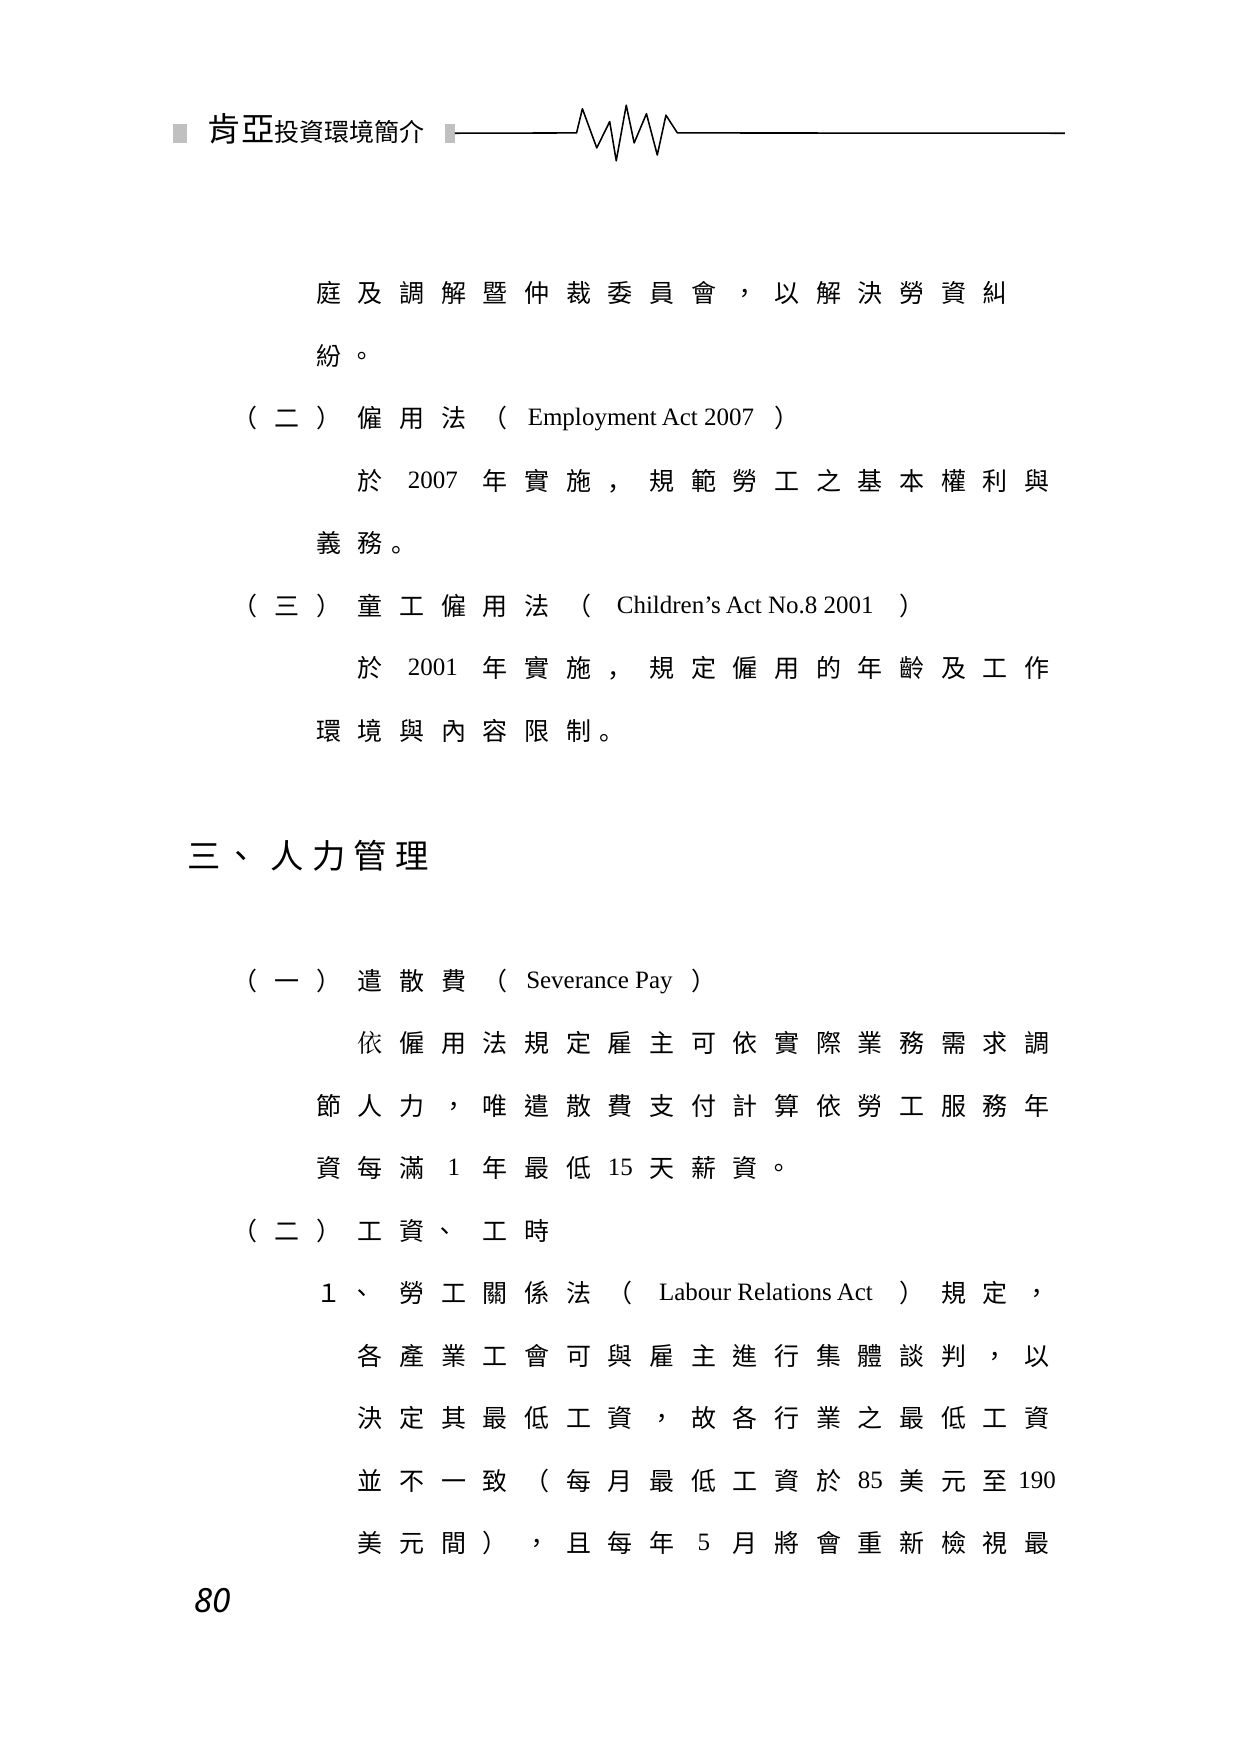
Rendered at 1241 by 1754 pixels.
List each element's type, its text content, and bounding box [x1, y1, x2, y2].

text （一）遣散費（Severance Pay） [207, 938, 1058, 1000]
text 依僱用法規定雇主可依實際業務需求調節人力，唯遣散費支付計算依勞工服務年資每滿1年最低15天薪資。 [281, 1000, 1058, 1188]
text 三、人力管理 [183, 813, 1058, 875]
text （二）僱用法（Employment Act 2007） [207, 375, 1058, 438]
text 於2007年實施，規範勞工之基本權利與義務。 [281, 438, 1058, 563]
text （二）工資、工時 [183, 1188, 1058, 1250]
text 庭及調解暨仲裁委員會，以解決勞資糾紛。 [281, 250, 1058, 375]
text （三）童工僱用法（Children’s Act No.8 2001） [207, 563, 1058, 625]
text 於2001年實施，規定僱用的年齡及工作環境與內容限制。 [281, 625, 1058, 750]
text １、勞工關係法（Labour Relations Act）規定，各產業工會可與雇主進行集體談判，以決定其最低工資，故各行業之最低工資並不一致（每月最低工資於85美元至190美元間），且每年5月將會重新檢視最 [281, 1250, 1058, 1563]
